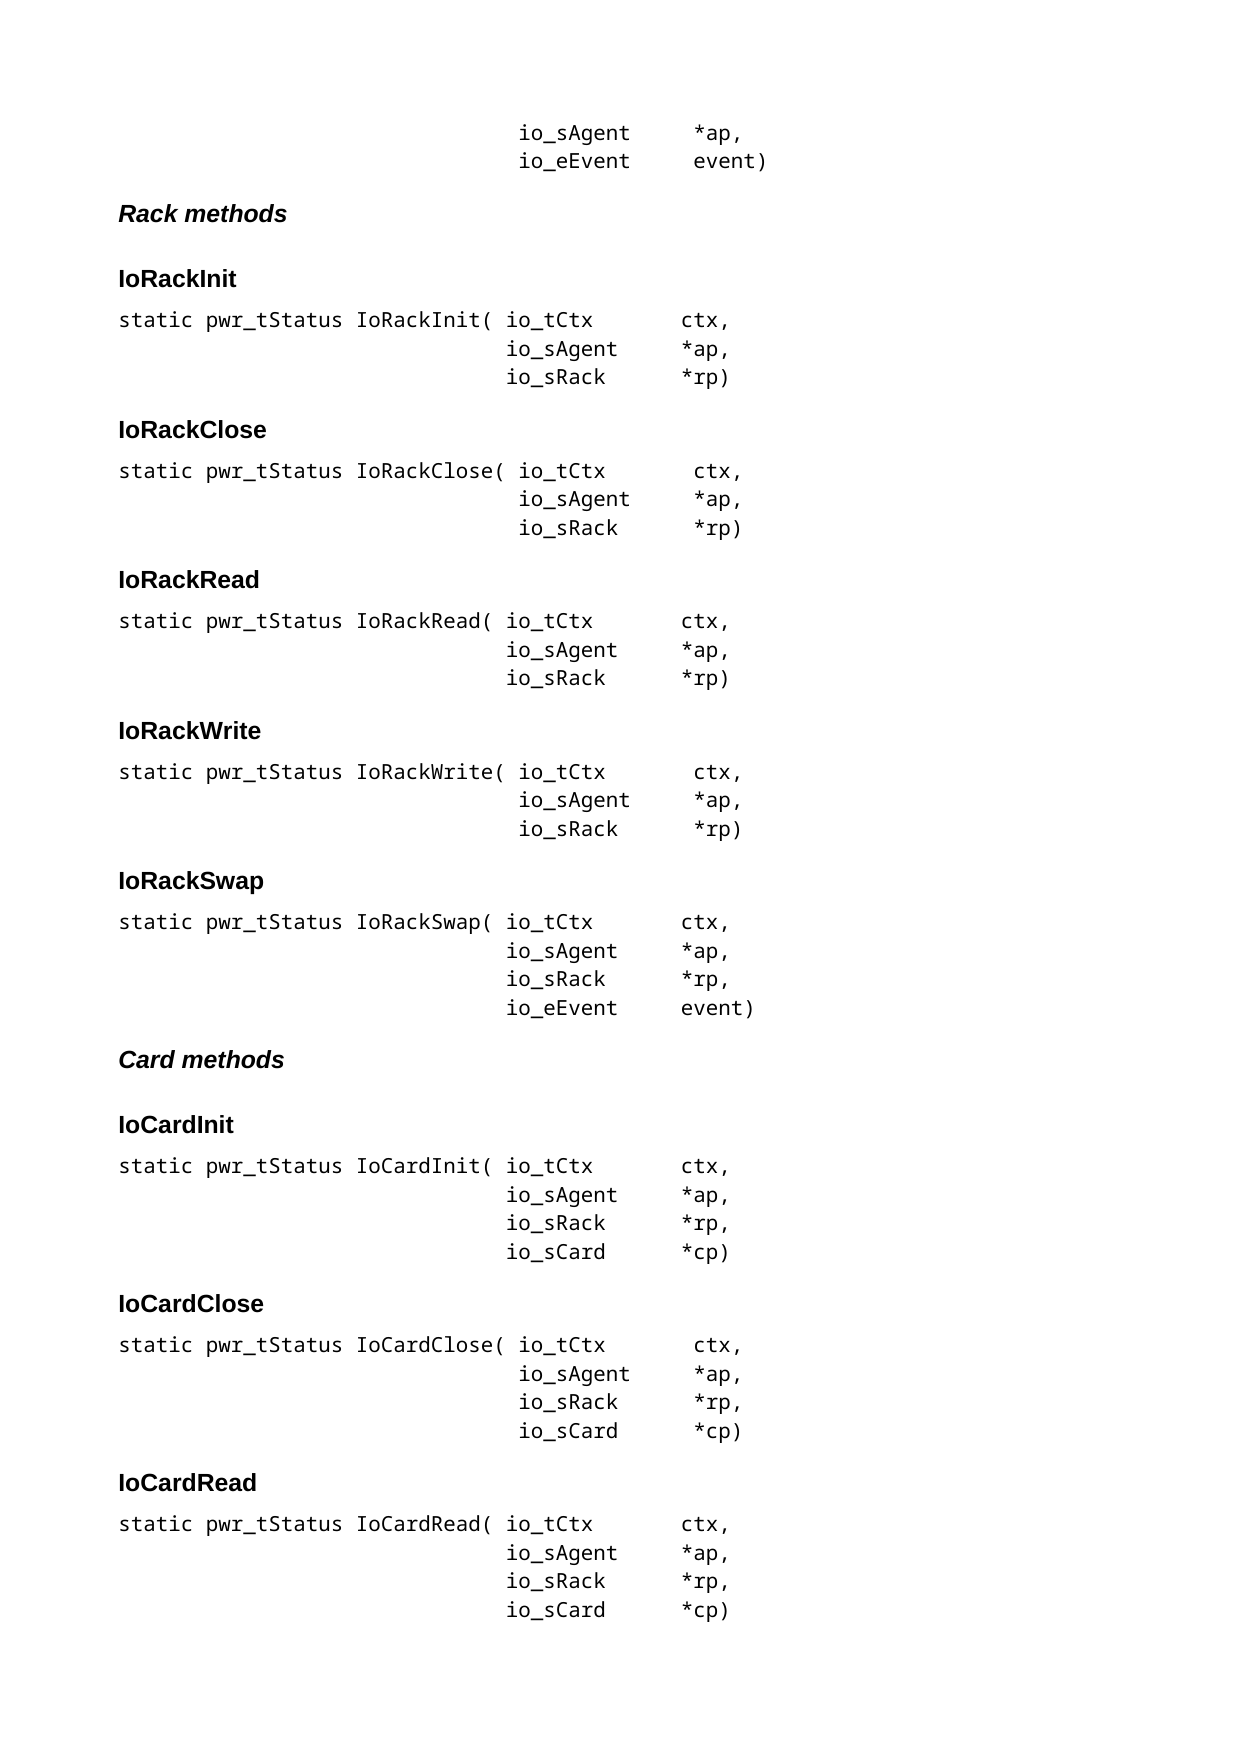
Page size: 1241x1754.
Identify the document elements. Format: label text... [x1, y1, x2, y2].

text static pwr_tStatus IoRackClose( io_tCtx ctx, [118, 456, 1122, 484]
text io_sAgent *ap, [118, 1359, 1122, 1387]
text io_sAgent *ap, [118, 785, 1122, 814]
text io_sCard *cp) [118, 1416, 1122, 1444]
text static pwr_tStatus IoRackInit( io_tCtx ctx, [118, 305, 1122, 334]
text io_eEvent event) [118, 147, 1122, 175]
text io_sAgent *ap, [118, 118, 1122, 147]
subtitle IoRackRead [118, 566, 1122, 594]
text io_sAgent *ap, [118, 334, 1122, 362]
text static pwr_tStatus IoRackRead( io_tCtx ctx, [118, 606, 1122, 635]
subtitle IoCardClose [118, 1290, 1122, 1318]
text io_sRack *rp) [118, 362, 1122, 391]
text io_sRack *rp, [118, 1566, 1122, 1595]
text static pwr_tStatus IoCardClose( io_tCtx ctx, [118, 1331, 1122, 1359]
subtitle Rack methods [118, 200, 1122, 228]
subtitle IoRackWrite [118, 717, 1122, 744]
text static pwr_tStatus IoCardRead( io_tCtx ctx, [118, 1509, 1122, 1538]
text io_sRack *rp) [118, 663, 1122, 692]
subtitle IoCardInit [118, 1111, 1122, 1139]
subtitle Card methods [118, 1046, 1122, 1074]
text io_sAgent *ap, [118, 484, 1122, 513]
text io_sAgent *ap, [118, 1538, 1122, 1566]
text io_sRack *rp, [118, 1208, 1122, 1237]
text io_sRack *rp, [118, 964, 1122, 993]
text io_sCard *cp) [118, 1595, 1122, 1623]
text io_sAgent *ap, [118, 1180, 1122, 1208]
text io_sAgent *ap, [118, 936, 1122, 964]
subtitle IoRackClose [118, 416, 1122, 443]
text io_sRack *rp) [118, 513, 1122, 541]
text static pwr_tStatus IoRackSwap( io_tCtx ctx, [118, 907, 1122, 936]
subtitle IoRackInit [118, 265, 1122, 293]
text io_sRack *rp, [118, 1387, 1122, 1416]
text io_sRack *rp) [118, 814, 1122, 842]
text static pwr_tStatus IoCardInit( io_tCtx ctx, [118, 1152, 1122, 1180]
text io_eEvent event) [118, 993, 1122, 1021]
text io_sCard *cp) [118, 1237, 1122, 1265]
text io_sAgent *ap, [118, 635, 1122, 663]
subtitle IoCardRead [118, 1469, 1122, 1497]
subtitle IoRackSwap [118, 867, 1122, 895]
text static pwr_tStatus IoRackWrite( io_tCtx ctx, [118, 757, 1122, 785]
